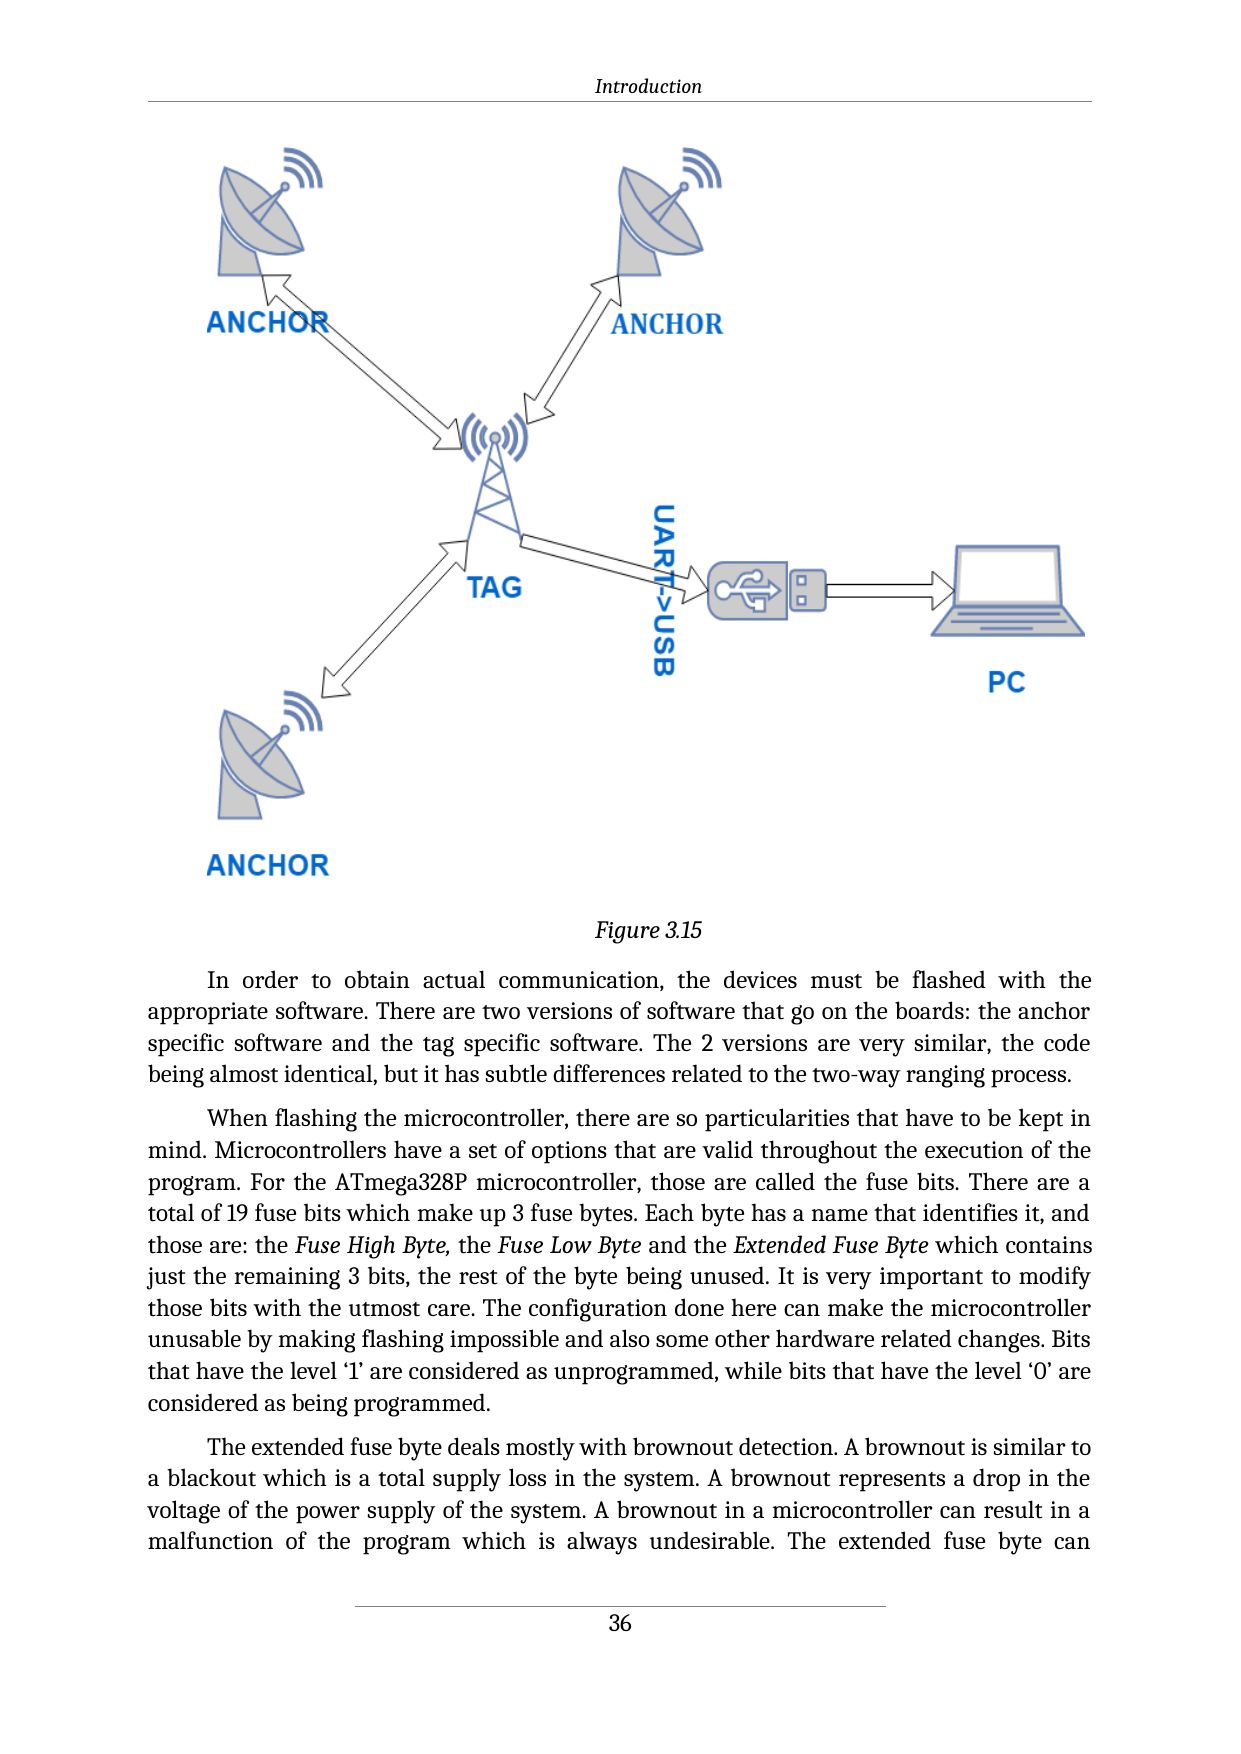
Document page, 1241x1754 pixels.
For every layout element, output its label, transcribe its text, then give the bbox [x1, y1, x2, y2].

text When flashing the microcontroller, there are so particularities that have to be kept in mind. Microcontrollers have a set of options that are valid throughout the execution of the program. For the ATmega328P microcontroller, those are called the fuse bits. There are a total of 19 fuse bits which make up 3 fuse bytes. Each byte has a name that identifies it, and those are: the Fuse High Byte, the Fuse Low Byte and the Extended Fuse Byte which contains just the remaining 3 bits, the rest of the byte being unused. It is very important to modify those bits with the utmost care. The configuration done here can make the microcontroller unusable by making flashing impossible and also some other hardware related changes. Bits that have the level ‘1’ are considered as unprogrammed, while bits that have the level ‘0’ are considered as being programmed. [148, 1104, 1092, 1417]
text Figure 3.15 [148, 916, 1092, 945]
text The extended fuse byte deals mostly with brownout detection. A brownout is similar to a blackout which is a total supply loss in the system. A brownout represents a drop in the voltage of the power supply of the system. A brownout in a microcontroller can result in a malfunction of the program which is always undesirable. The extended fuse byte can [148, 1432, 1092, 1556]
text In order to obtain actual communication, the devices must be flashed with the appropriate software. There are two versions of software that go on the boards: the anchor specific software and the tag specific software. The 2 versions are very similar, the code being almost identical, but it has subtle differences related to the two-way ranging process. [148, 966, 1092, 1089]
